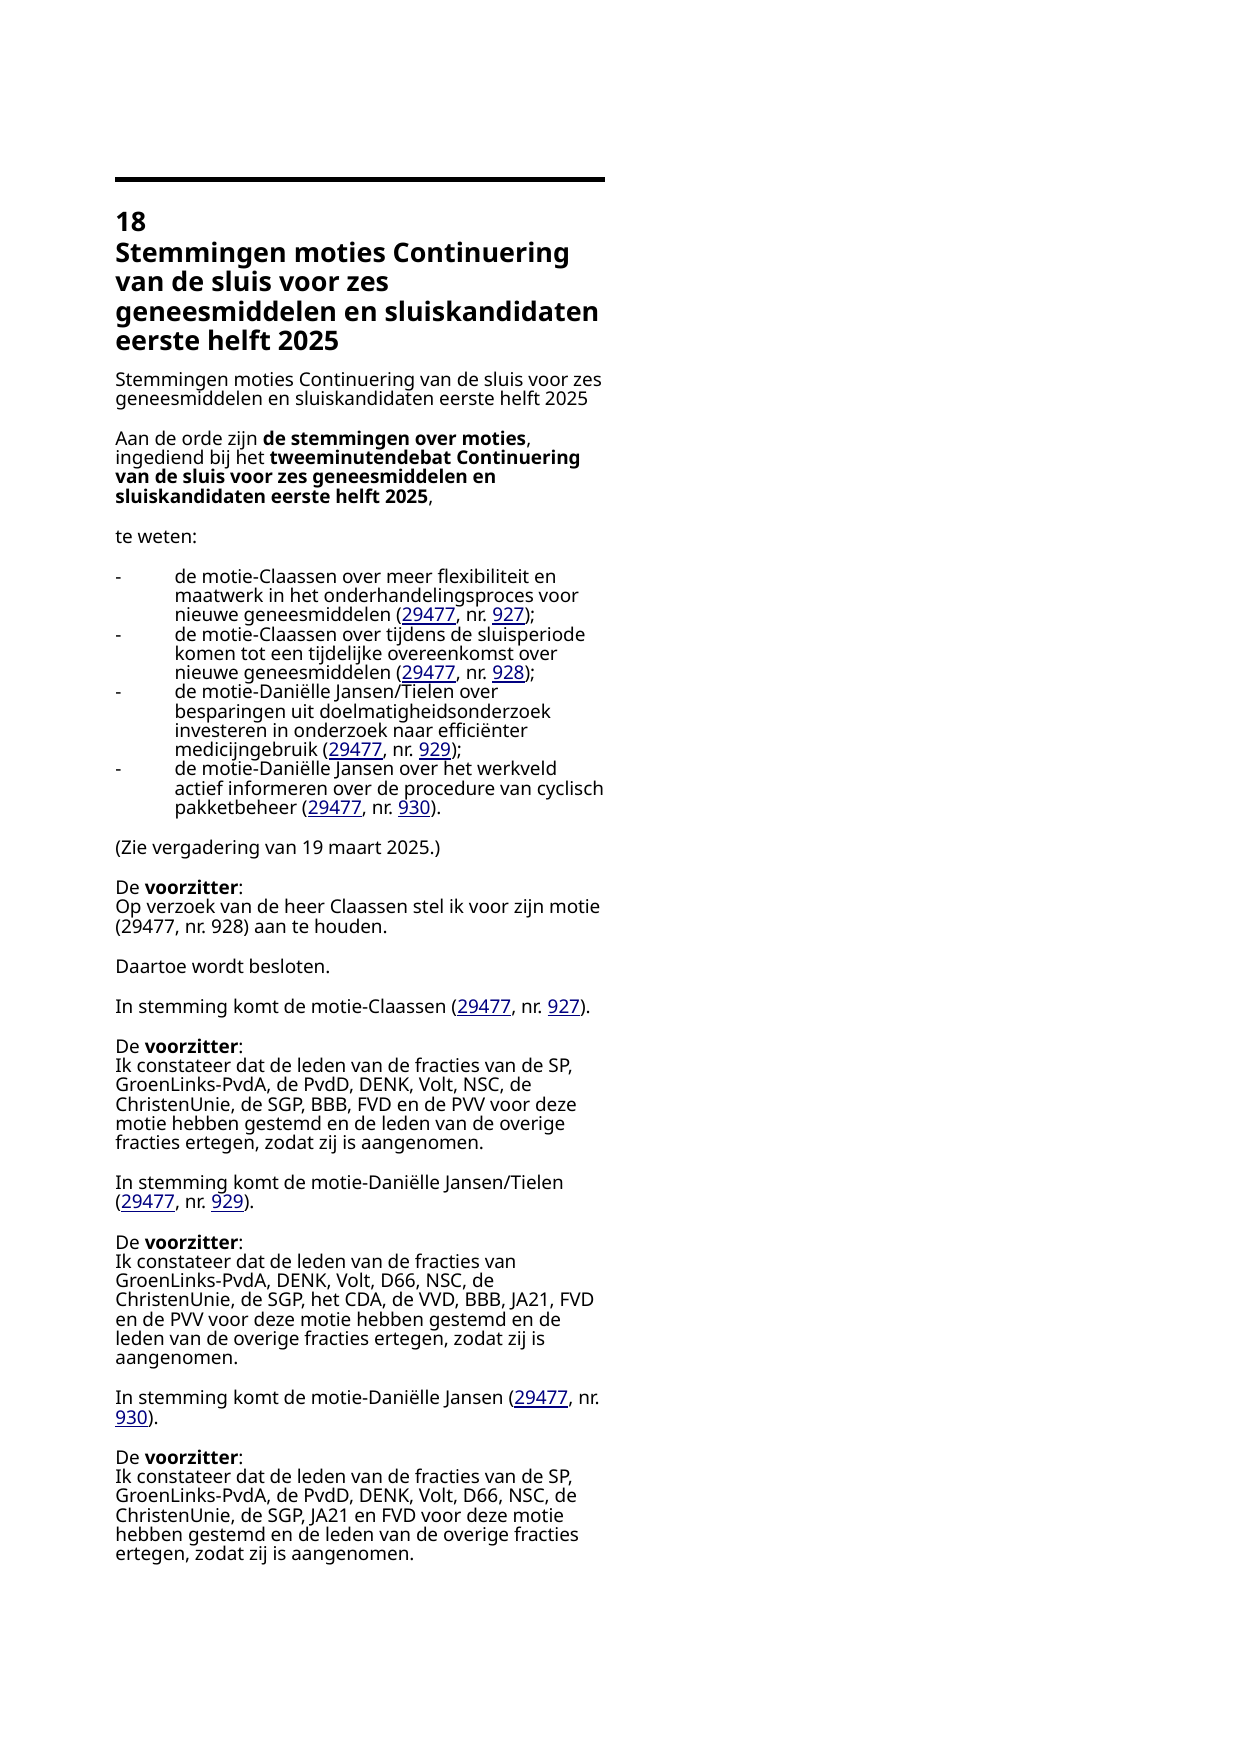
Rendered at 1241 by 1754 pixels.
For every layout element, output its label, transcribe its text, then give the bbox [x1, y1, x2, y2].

text Stemmingen moties Continuering van de sluis voor zes geneesmiddelen en sluiskandidaten eerste helft 2025 [115, 371, 605, 409]
text De voorzitter: [115, 1449, 605, 1468]
list de motie-Claassen over tijdens de sluisperiode komen tot een tijdelijke overeenkomst over nieuwe geneesmiddelen (29477, nr. 928); [115, 626, 605, 683]
list de motie-Daniëlle Jansen/Tielen over besparingen uit doelmatigheidsonderzoek investeren in onderzoek naar efficiënter medicijngebruik (29477, nr. 929); [115, 683, 605, 760]
text In stemming komt de motie-Daniëlle Jansen (29477, nr. 930). [115, 1389, 605, 1428]
text In stemming komt de motie-Claassen (29477, nr. 927). [115, 998, 605, 1017]
text Ik constateer dat de leden van de fracties van de SP, GroenLinks-PvdA, de PvdD, DENK, Volt, D66, NSC, de ChristenUnie, de SGP, JA21 en FVD voor deze motie hebben gestemd en de leden van de overige fracties ertegen, zodat zij is aangenomen. [115, 1468, 605, 1564]
text De voorzitter: [115, 879, 605, 898]
text Ik constateer dat de leden van de fracties van de SP, GroenLinks-PvdA, de PvdD, DENK, Volt, NSC, de ChristenUnie, de SGP, BBB, FVD en de PVV voor deze motie hebben gestemd en de leden van de overige fracties ertegen, zodat zij is aangenomen. [115, 1057, 605, 1153]
list de motie-Daniëlle Jansen over het werkveld actief informeren over de procedure van cyclisch pakketbeheer (29477, nr. 930). [115, 760, 605, 818]
text (Zie vergadering van 19 maart 2025.) [115, 839, 605, 858]
text te weten: [115, 528, 605, 547]
text 18 [115, 203, 605, 239]
text De voorzitter: [115, 1234, 605, 1253]
text Ik constateer dat de leden van de fracties van GroenLinks-PvdA, DENK, Volt, D66, NSC, de ChristenUnie, de SGP, het CDA, de VVD, BBB, JA21, FVD en de PVV voor deze motie hebben gestemd en de leden van de overige fracties ertegen, zodat zij is aangenomen. [115, 1253, 605, 1368]
text Op verzoek van de heer Claassen stel ik voor zijn motie (29477, nr. 928) aan te houden. [115, 898, 605, 937]
list de motie-Claassen over meer flexibiliteit en maatwerk in het onderhandelingsproces voor nieuwe geneesmiddelen (29477, nr. 927); [115, 568, 605, 626]
text Daartoe wordt besloten. [115, 958, 605, 977]
text In stemming komt de motie-Daniëlle Jansen/Tielen (29477, nr. 929). [115, 1174, 605, 1213]
text Aan de orde zijn de stemmingen over moties, ingediend bij het tweeminutendebat Continuering van de sluis voor zes geneesmiddelen en sluiskandidaten eerste helft 2025, [115, 430, 605, 507]
text Stemmingen moties Continuering van de sluis voor zes geneesmiddelen en sluiskandidaten eerste helft 2025 [115, 239, 605, 371]
text De voorzitter: [115, 1038, 605, 1057]
